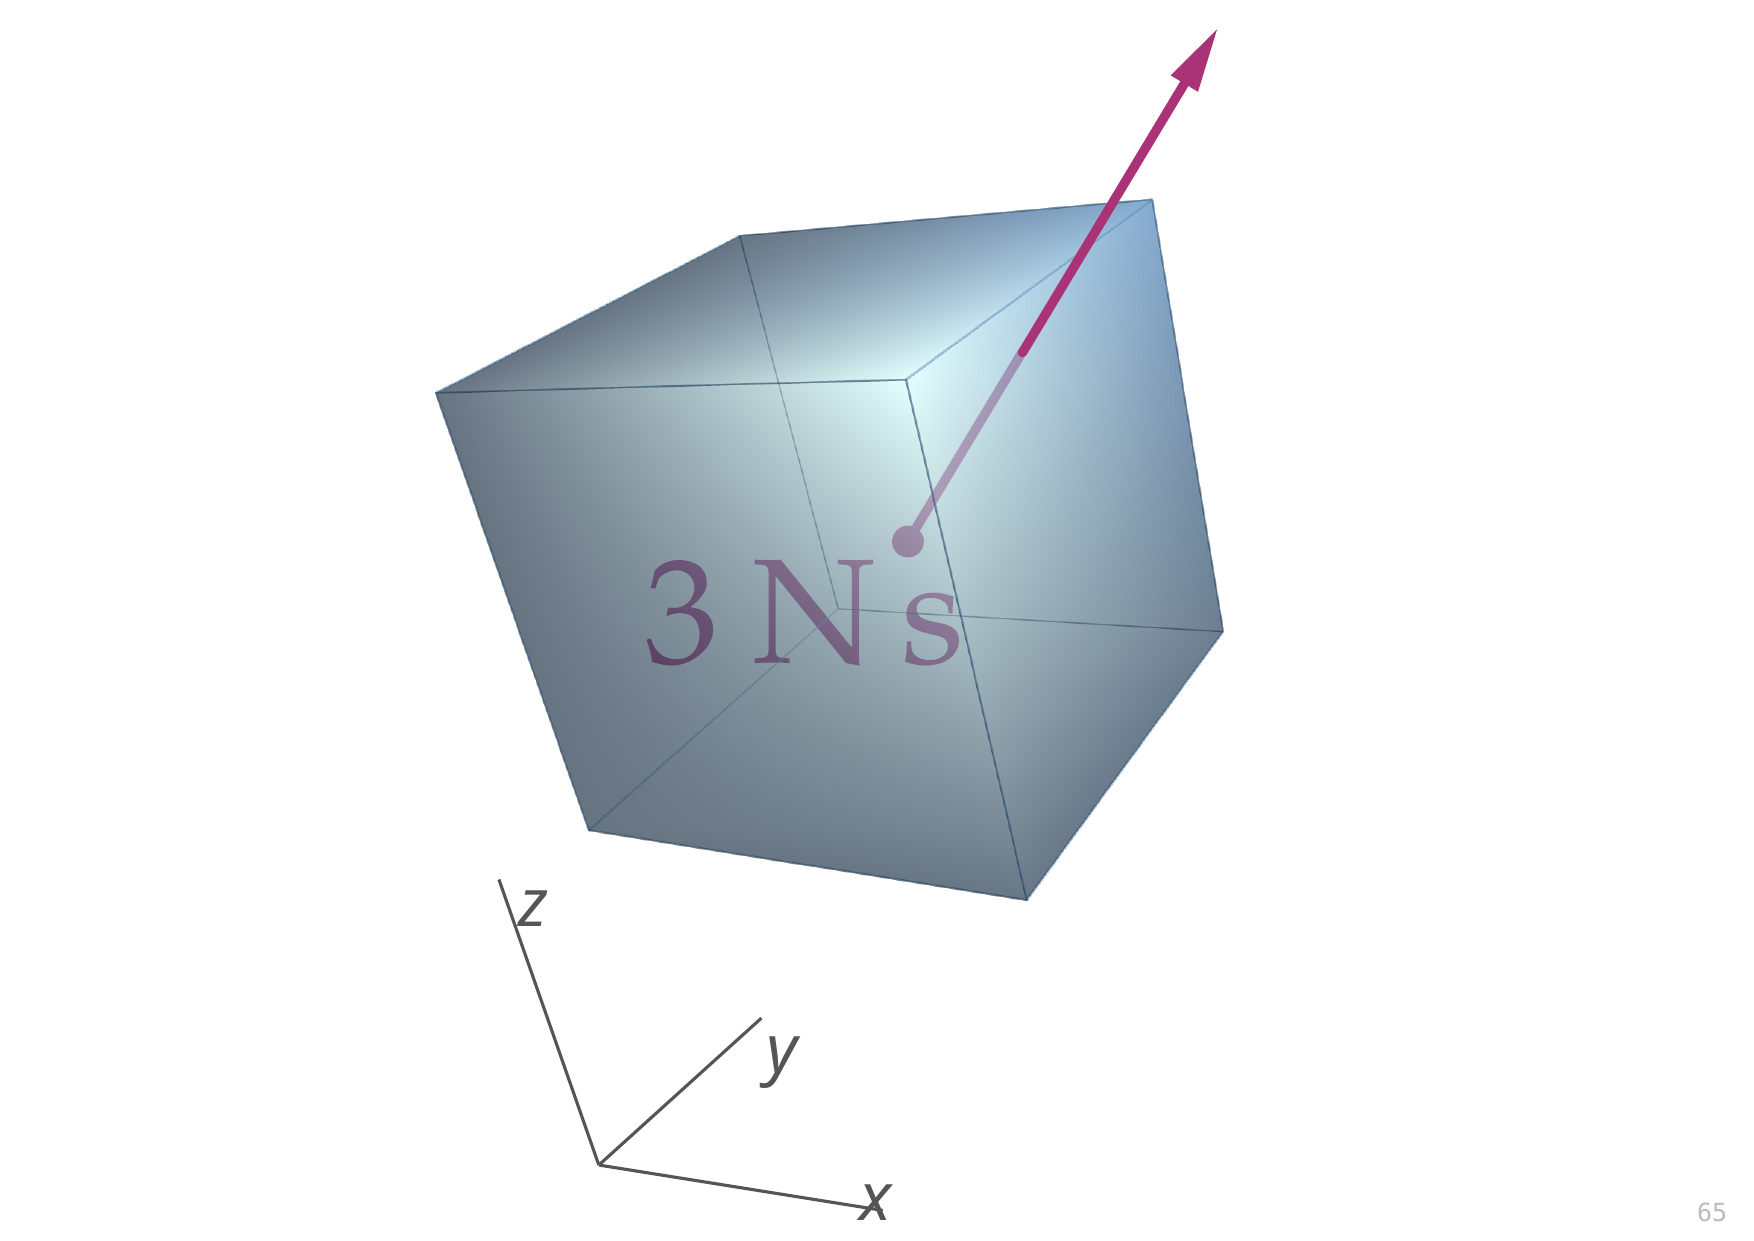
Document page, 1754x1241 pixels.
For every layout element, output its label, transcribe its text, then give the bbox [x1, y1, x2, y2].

text_box x [844, 1141, 886, 1224]
text_box y [751, 994, 793, 1076]
text_box z [503, 848, 543, 930]
